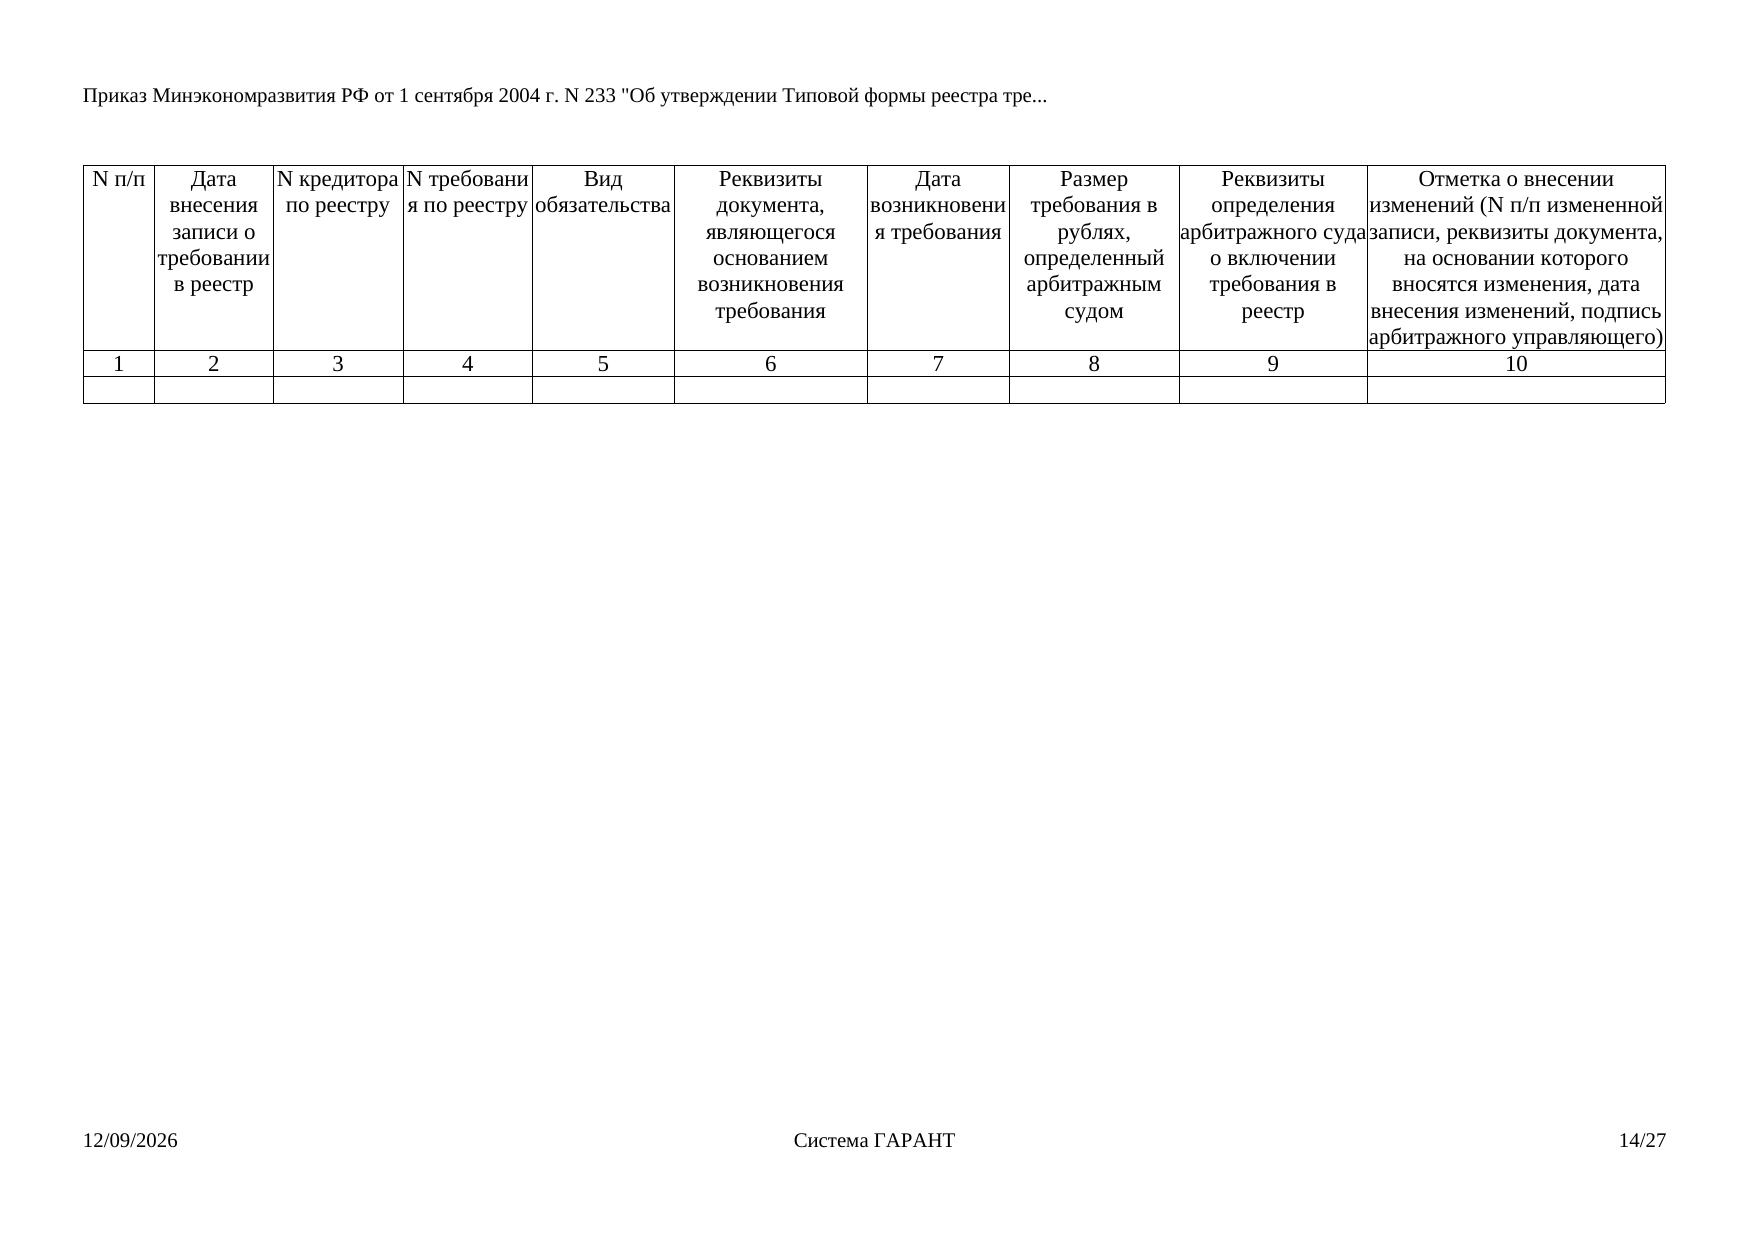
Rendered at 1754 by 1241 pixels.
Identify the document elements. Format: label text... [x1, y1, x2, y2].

table_cell 7 [868, 351, 1009, 376]
table_cell [675, 377, 867, 403]
table_cell 9 [1180, 351, 1367, 376]
table_header Вид обязательства [533, 166, 674, 350]
table_header Отметка о внесении изменений (N п/п измененной записи, реквизиты документа, на основании которого вносятся изменения, дата внесения изменений, подпись арбитражного управляющего) [1368, 166, 1665, 350]
table_header N кредитора по реестру [274, 166, 403, 350]
table_header Дата возникновения требования [868, 166, 1009, 350]
table_cell 4 [404, 351, 532, 376]
table_cell [533, 377, 674, 403]
table_cell [868, 377, 1009, 403]
table_header Реквизиты определения арбитражного суда о включении требования в реестр [1180, 166, 1367, 350]
table_cell [1180, 377, 1367, 403]
table_header Размер требования в рублях, определенный арбитражным судом [1010, 166, 1179, 350]
table_cell 10 [1368, 351, 1665, 376]
table_cell [1368, 377, 1665, 403]
table_cell [404, 377, 532, 403]
table_cell 2 [155, 351, 273, 376]
table_cell 1 [84, 351, 154, 376]
table_header N требования по реестру [404, 166, 532, 350]
table_cell [84, 377, 154, 403]
table_cell 6 [675, 351, 867, 376]
table_cell 3 [274, 351, 403, 376]
table_header Дата внесения записи о требовании в реестр [155, 166, 273, 350]
table_header Реквизиты документа, являющегося основанием возникновения требования [675, 166, 867, 350]
table_cell 8 [1010, 351, 1179, 376]
table_cell [155, 377, 273, 403]
table_cell [274, 377, 403, 403]
table_cell 5 [533, 351, 674, 376]
table_cell [1010, 377, 1179, 403]
table_header N п/п [84, 166, 154, 350]
